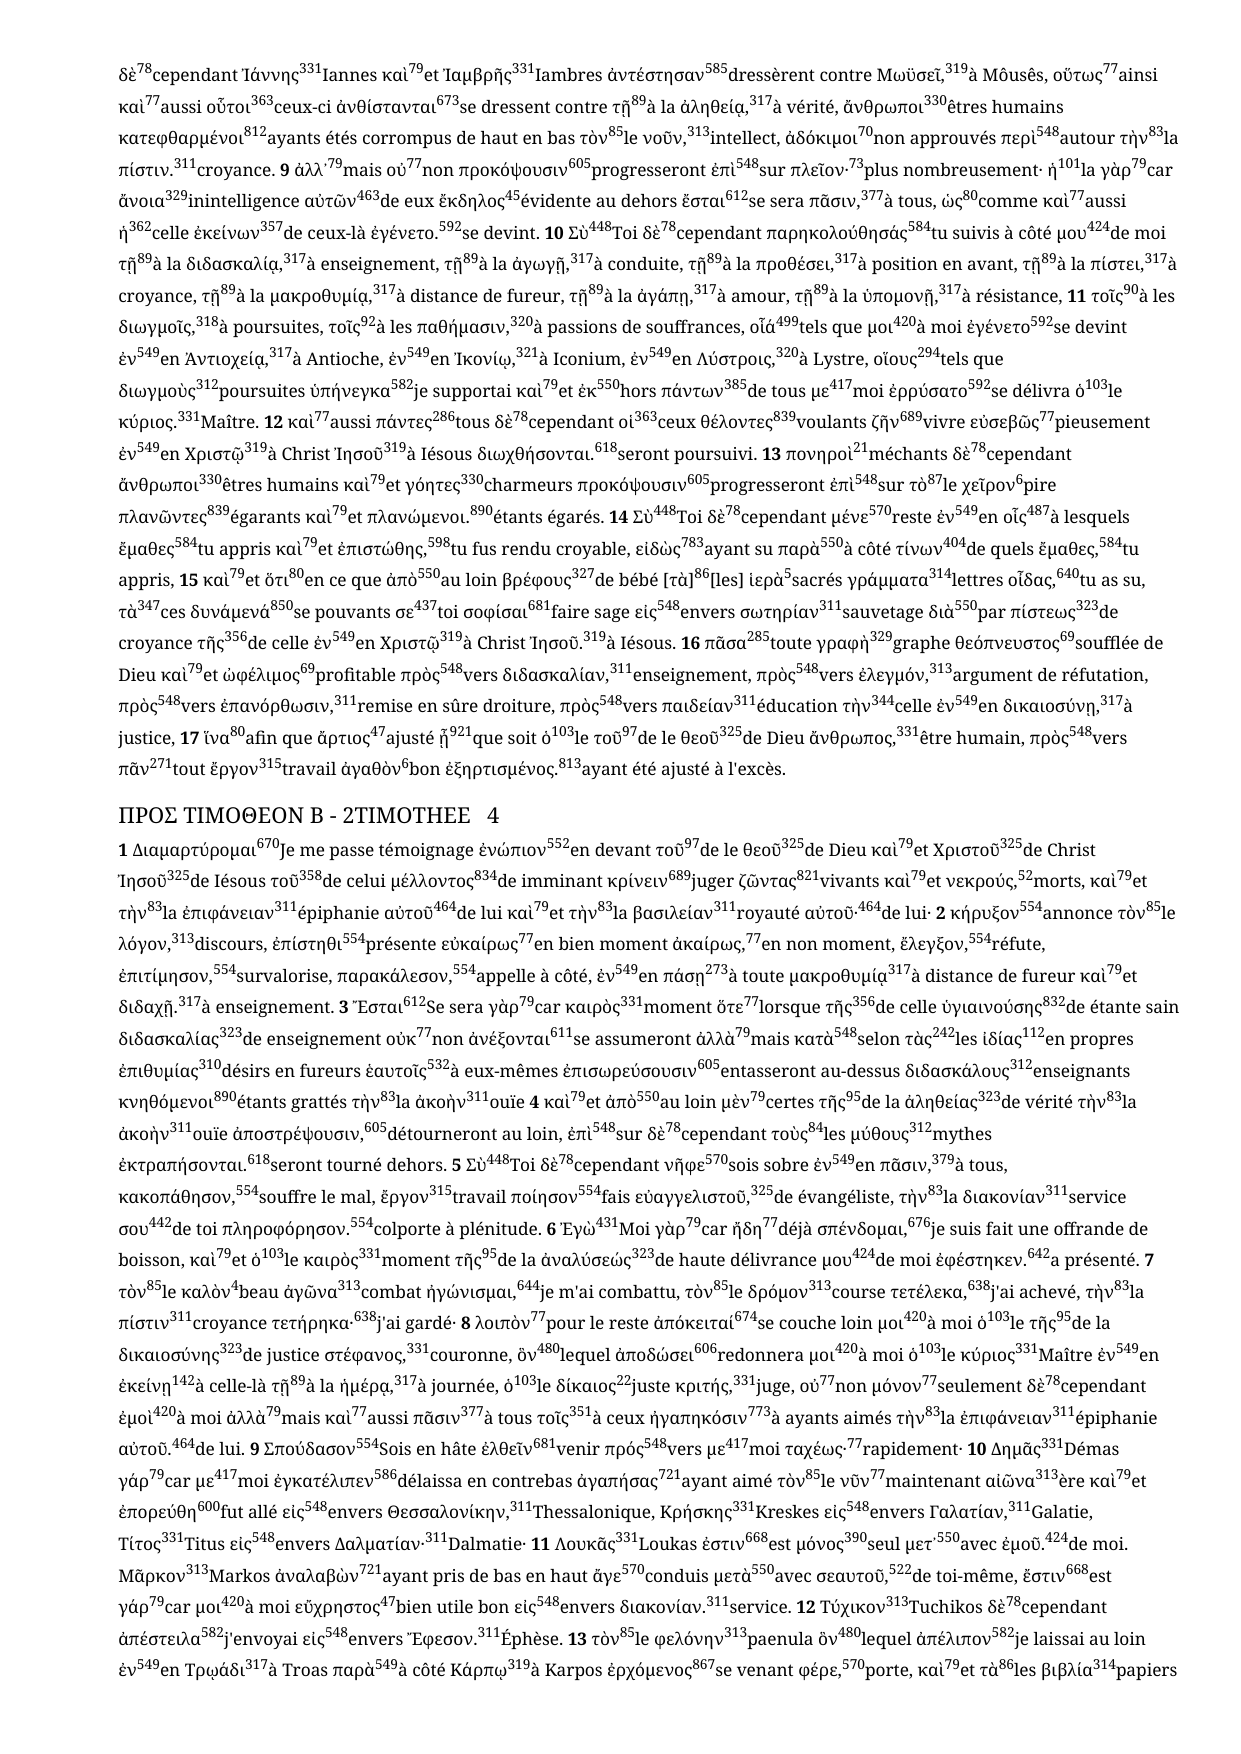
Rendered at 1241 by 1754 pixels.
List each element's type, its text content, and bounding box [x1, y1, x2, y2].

text 1 Τοῦτο348Ce-ci δὲ78cependant γίνωσκε,570connais, ὅτι80en ce que ἐν549en ἐσχάταις205à dernières ἡμέραις316à journées ἐνστήσονται611se dresseront dedans καιροὶ330moments χαλεποί·21difficiles· 2 ἔσονται611se seront γὰρ79car οἱ102les ἄνθρωποι330êtres humains φίλαυτοι70amis d'eux-mêmes φιλάργυροι70amis de l'argents ἀλαζόνες330vantards ὑπερήφανοι70prétentieux βλάσφημοι,70blasphématoires, γονεῦσιν318à parents géniteurs ἀπειθεῖς,70désobéissants, ἀχάριστοι70ingrats ἀνόσιοι70non sacrés 3 ἄστοργοι70sans tendresses ἄσπονδοι70sans libations διάβολοι70diables ἀκρατεῖς70intempérants ἀνήμεροι70non apprivoisés ἀφιλάγαθοι70non affectionnés aux bons 4 προδόται330traîtres προπετεῖς70tombants en avant τετυφωμένοι,812ayants étés enfumés, φιλήδονοι46amis des plaisirs μᾶλλον77davantage ἢ79ou φιλόθεοι,70amis des dieux, 5 ἔχοντες839ayants μόρφωσιν311formation εὐσεβείας323de piété τὴν83la δὲ78cependant δύναμιν311puissance αὐτῆς462de elle ἠρνημένοι·791se ayants niés· καὶ79et τούτους345ceux-ci ἀποτρέπου.574te tourne loin. 6 Ἐκ550Hors τούτων357de ceux-ci γάρ79car εἰσιν667sont οἱ363ceux ἐνδύνοντες839couchants à l'intérieur εἰς548envers τὰς82les οἰκίας310maisons d'habitations καὶ79et αἰχμαλωτίζοντες839faisants captif γυναικάρια314femmelettes σεσωρευμένα797ayants étés entassés ἁμαρτίαις,316à fautes, ἀγόμενα876étants conduits ἐπιθυμίαις316à désirs en fureurs ποικίλαις,7à diverses, 7 πάντοτε77en tout moment μανθάνοντα823apprenants καὶ79et μηδέποτε77non cependant à un moment εἰς548envers ἐπίγνωσιν311reconnaissance ἀληθείας323de vérité ἐλθεῖν681venir δυνάμενα.850se pouvants. 8 ὃν295lequel τρόπον313manière δὲ78cependant Ἰάννης331Iannes καὶ79et Ἰαμβρῆς331Iambres ἀντέστησαν585dressèrent contre Μωϋσεῖ,319à Môusês, οὕτως77ainsi καὶ77aussi οὗτοι363ceux-ci ἀνθίστανται673se dressent contre τῇ89à la ἀληθείᾳ,317à vérité, ἄνθρωποι330êtres humains κατεφθαρμένοι812ayants étés corrompus de haut en bas τὸν85le νοῦν,313intellect, ἀδόκιμοι70non approuvés περὶ548autour τὴν83la πίστιν.311croyance. 9 ἀλλ᾽79mais οὐ77non προκόψουσιν605progresseront ἐπὶ548sur πλεῖον·73plus nombreusement· ἡ101la γὰρ79car ἄνοια329inintelligence αὐτῶν463de eux ἔκδηλος45évidente au dehors ἔσται612se sera πᾶσιν,377à tous, ὡς80comme καὶ77aussi ἡ362celle ἐκείνων357de ceux-là ἐγένετο.592se devint. 10 Σὺ448Toi δὲ78cependant παρηκολούθησάς584tu suivis à côté μου424de moi τῇ89à la διδασκαλίᾳ,317à enseignement, τῇ89à la ἀγωγῇ,317à conduite, τῇ89à la προθέσει,317à position en avant, τῇ89à la πίστει,317à croyance, τῇ89à la μακροθυμίᾳ,317à distance de fureur, τῇ89à la ἀγάπῃ,317à amour, τῇ89à la ὑπομονῇ,317à résistance, 11 τοῖς90à les διωγμοῖς,318à poursuites, τοῖς92à les παθήμασιν,320à passions de souffrances, οἷά499tels que μοι420à moi ἐγένετο592se devint ἐν549en Ἀντιοχείᾳ,317à Antioche, ἐν549en Ἰκονίῳ,321à Iconium, ἐν549en Λύστροις,320à Lystre, οἵους294tels que διωγμοὺς312poursuites ὑπήνεγκα582je supportai καὶ79et ἐκ550hors πάντων385de tous με417moi ἐρρύσατο592se délivra ὁ103le κύριος.331Maître. 12 καὶ77aussi πάντες286tous δὲ78cependant οἱ363ceux θέλοντες839voulants ζῆν689vivre εὐσεβῶς77pieusement ἐν549en Χριστῷ319à Christ Ἰησοῦ319à Iésous διωχθήσονται.618seront poursuivi. 13 πονηροὶ21méchants δὲ78cependant ἄνθρωποι330êtres humains καὶ79et γόητες330charmeurs προκόψουσιν605progresseront ἐπὶ548sur τὸ87le χεῖρον6pire πλανῶντες839égarants καὶ79et πλανώμενοι.890étants égarés. 14 Σὺ448Toi δὲ78cependant μένε570reste ἐν549en οἷς487à lesquels ἔμαθες584tu appris καὶ79et ἐπιστώθης,598tu fus rendu croyable, εἰδὼς783ayant su παρὰ550à côté τίνων404de quels ἔμαθες,584tu appris, 15 καὶ79et ὅτι80en ce que ἀπὸ550au loin βρέφους327de bébé [τὰ]86[les] ἱερὰ5sacrés γράμματα314lettres οἶδας,640tu as su, τὰ347ces δυνάμενά850se pouvants σε437toi σοφίσαι681faire sage εἰς548envers σωτηρίαν311sauvetage διὰ550par πίστεως323de croyance τῆς356de celle ἐν549en Χριστῷ319à Christ Ἰησοῦ.319à Iésous. 16 πᾶσα285toute γραφὴ329graphe θεόπνευστος69soufflée de Dieu καὶ79et ὠφέλιμος69profitable πρὸς548vers διδασκαλίαν,311enseignement, πρὸς548vers ἐλεγμόν,313argument de réfutation, πρὸς548vers ἐπανόρθωσιν,311remise en sûre droiture, πρὸς548vers παιδείαν311éducation τὴν344celle ἐν549en δικαιοσύνῃ,317à justice, 17 ἵνα80afin que ἄρτιος47ajusté ᾖ921que soit ὁ103le τοῦ97de le θεοῦ325de Dieu ἄνθρωπος,331être humain, πρὸς548vers πᾶν271tout ἔργον315travail ἀγαθὸν6bon ἐξηρτισμένος.813ayant été ajusté à l'excès. [118, 59, 1181, 781]
text ΠΡΟΣ ΤΙΜΟΘΕΟΝ Β - 2TIMOTHEE 4 [118, 799, 1181, 829]
text 1 Διαμαρτύρομαι670Je me passe témoignage ἐνώπιον552en devant τοῦ97de le θεοῦ325de Dieu καὶ79et Χριστοῦ325de Christ Ἰησοῦ325de Iésous τοῦ358de celui μέλλοντος834de imminant κρίνειν689juger ζῶντας821vivants καὶ79et νεκρούς,52morts, καὶ79et τὴν83la ἐπιφάνειαν311épiphanie αὐτοῦ464de lui καὶ79et τὴν83la βασιλείαν311royauté αὐτοῦ·464de lui· 2 κήρυξον554annonce τὸν85le λόγον,313discours, ἐπίστηθι554présente εὐκαίρως77en bien moment ἀκαίρως,77en non moment, ἔλεγξον,554réfute, ἐπιτίμησον,554survalorise, παρακάλεσον,554appelle à côté, ἐν549en πάσῃ273à toute μακροθυμίᾳ317à distance de fureur καὶ79et διδαχῇ.317à enseignement. 3 Ἔσται612Se sera γὰρ79car καιρὸς331moment ὅτε77lorsque τῆς356de celle ὑγιαινούσης832de étante sain διδασκαλίας323de enseignement οὐκ77non ἀνέξονται611se assumeront ἀλλὰ79mais κατὰ548selon τὰς242les ἰδίας112en propres ἐπιθυμίας310désirs en fureurs ἑαυτοῖς532à eux-mêmes ἐπισωρεύσουσιν605entasseront au-dessus διδασκάλους312enseignants κνηθόμενοι890étants grattés τὴν83la ἀκοὴν311ouïe 4 καὶ79et ἀπὸ550au loin μὲν79certes τῆς95de la ἀληθείας323de vérité τὴν83la ἀκοὴν311ouïe ἀποστρέψουσιν,605détourneront au loin, ἐπὶ548sur δὲ78cependant τοὺς84les μύθους312mythes ἐκτραπήσονται.618seront tourné dehors. 5 Σὺ448Toi δὲ78cependant νῆφε570sois sobre ἐν549en πᾶσιν,379à tous, κακοπάθησον,554souffre le mal, ἔργον315travail ποίησον554fais εὐαγγελιστοῦ,325de évangéliste, τὴν83la διακονίαν311service σου442de toi πληροφόρησον.554colporte à plénitude. 6 Ἐγὼ431Moi γὰρ79car ἤδη77déjà σπένδομαι,676je suis fait une offrande de boisson, καὶ79et ὁ103le καιρὸς331moment τῆς95de la ἀναλύσεώς323de haute délivrance μου424de moi ἐφέστηκεν.642a présenté. 7 τὸν85le καλὸν4beau ἀγῶνα313combat ἠγώνισμαι,644je m'ai combattu, τὸν85le δρόμον313course τετέλεκα,638j'ai achevé, τὴν83la πίστιν311croyance τετήρηκα·638j'ai gardé· 8 λοιπὸν77pour le reste ἀπόκειταί674se couche loin μοι420à moi ὁ103le τῆς95de la δικαιοσύνης323de justice στέφανος,331couronne, ὃν480lequel ἀποδώσει606redonnera μοι420à moi ὁ103le κύριος331Maître ἐν549en ἐκείνῃ142à celle-là τῇ89à la ἡμέρᾳ,317à journée, ὁ103le δίκαιος22juste κριτής,331juge, οὐ77non μόνον77seulement δὲ78cependant ἐμοὶ420à moi ἀλλὰ79mais καὶ77aussi πᾶσιν377à tous τοῖς351à ceux ἠγαπηκόσιν773à ayants aimés τὴν83la ἐπιφάνειαν311épiphanie αὐτοῦ.464de lui. 9 Σπούδασον554Sois en hâte ἐλθεῖν681venir πρός548vers με417moi ταχέως·77rapidement· 10 Δημᾶς331Démas γάρ79car με417moi ἐγκατέλιπεν586délaissa en contrebas ἀγαπήσας721ayant aimé τὸν85le νῦν77maintenant αἰῶνα313ère καὶ79et ἐπορεύθη600fut allé εἰς548envers Θεσσαλονίκην,311Thessalonique, Κρήσκης331Kreskes εἰς548envers Γαλατίαν,311Galatie, Τίτος331Titus εἰς548envers Δαλματίαν·311Dalmatie· 11 Λουκᾶς331Loukas ἐστιν668est μόνος390seul μετ᾽550avec ἐμοῦ.424de moi. Μᾶρκον313Markos ἀναλαβὼν721ayant pris de bas en haut ἄγε570conduis μετὰ550avec σεαυτοῦ,522de toi-même, ἔστιν668est γάρ79car μοι420à moi εὔχρηστος47bien utile bon εἰς548envers διακονίαν.311service. 12 Τύχικον313Tuchikos δὲ78cependant ἀπέστειλα582j'envoyai εἰς548envers Ἔφεσον.311Éphèse. 13 τὸν85le φελόνην313paenula ὃν480lequel ἀπέλιπον582je laissai au loin ἐν549en Τρῳάδι317à Troas παρὰ549à côté Κάρπῳ319à Karpos ἐρχόμενος867se venant φέρε,570porte, καὶ79et τὰ86les βιβλία314papiers de bibles μάλιστα77surtout τὰς82les μεμβράνας.310parchemins. 14 Ἀλέξανδρος331Alexandre ὁ103le χαλκεὺς331ouvrier de cuivre πολλά374nombreux μοι420à moi κακὰ54malicieux ἐνεδείξατο·592se montra dedans· ἀποδώσει606redonnera αὐτῷ458à lui ὁ103le κύριος331Maître κατὰ548selon τὰ86les ἔργα314travaux αὐτοῦ·464de lui· 15 ὃν480lequel καὶ77aussi σὺ448toi φυλάσσου,574te gardienne, λίαν77extrêmement γὰρ79car ἀντέστη586dressa contre τοῖς90à les ἡμετέροις223à nos λόγοις.318à discours. 16 Ἐν549En τῇ89à la πρώτῃ57à première μου424de moi ἀπολογίᾳ317à apologie οὐδείς390aucun μοι420à moi παρεγένετο,592se devint à côté, ἀλλὰ79mais πάντες389tous με417moi ἐγκατέλιπον·585délaissèrent en contrebas· μὴ77ne pas αὐτοῖς457à eux λογισθείη·697que soit calculé· 17 ὁ103le δὲ78cependant κύριός331Maître μοι420à moi παρέστη586dressa à côté καὶ79et ἐνεδυνάμωσέν586fortifia dans με,417moi, ἵνα80afin que δι᾽550par ἐμοῦ424de moi τὸ105le κήρυγμα333annonce πληροφορηθῇ911que soit colporté à plénitude καὶ79et ἀκούσωσιν898que écoutent πάντα288tous τὰ104les ἔθνη,332ethnies, καὶ79et ἐρρύσθην596je fus délivré ἐκ550hors στόματος327de bouche λέοντος.325de lion. 18 ῥύσεταί612se délivrera με417moi ὁ103le κύριος331Maître ἀπὸ550au loin παντὸς283de tout ἔργου327de travail πονηροῦ18de méchant καὶ79et σώσει606sauvera εἰς548envers τὴν83la βασιλείαν311royauté αὐτοῦ464de lui τὴν83la ἐπουράνιον·2sur ciel· ᾧ486à lequel ἡ101la δόξα329gloire εἰς548envers τοὺς84les αἰῶνας312ères τῶν96de les αἰώνων,324de ères, ἀμήν.304amen. 19 Ἄσπασαι558Te salue Πρίσκαν311Priska καὶ79et Ἀκύλαν313Akulas καὶ79et τὸν85le Ὀνησιφόρου325de Onésiphore οἶκον.313maison. 20 Ἔραστος331Érastos ἔμεινεν586resta ἐν549en Κορίνθῳ,317à Corinthe, Τρόφιμον313Trophimos δὲ78cependant ἀπέλιπον582je laissai au loin ἐν549en Μιλήτῳ317à Milet ἀσθενοῦντα.822étant infirme. 21 Σπούδασον554Sois en hâte πρὸ550d'avant χειμῶνος325de tempête hivernale ἐλθεῖν.681venir. Ἀσπάζεταί674Se salue σε437toi Εὔβουλος331Euboulos καὶ79et Πούδης331Pudens καὶ79et Λίνος331Linos καὶ79et Κλαυδία329Klaudia καὶ79et οἱ102les ἀδελφοὶ330frères πάντες.286tous. 22 Ὁ103Le κύριος331Maître μετὰ550avec τοῦ99de le πνεύματός327de souffle σου.442de toi. ἡ101la χάρις329grâce μεθ᾽550avec ὑμῶν.441de vous. [118, 834, 1181, 1682]
